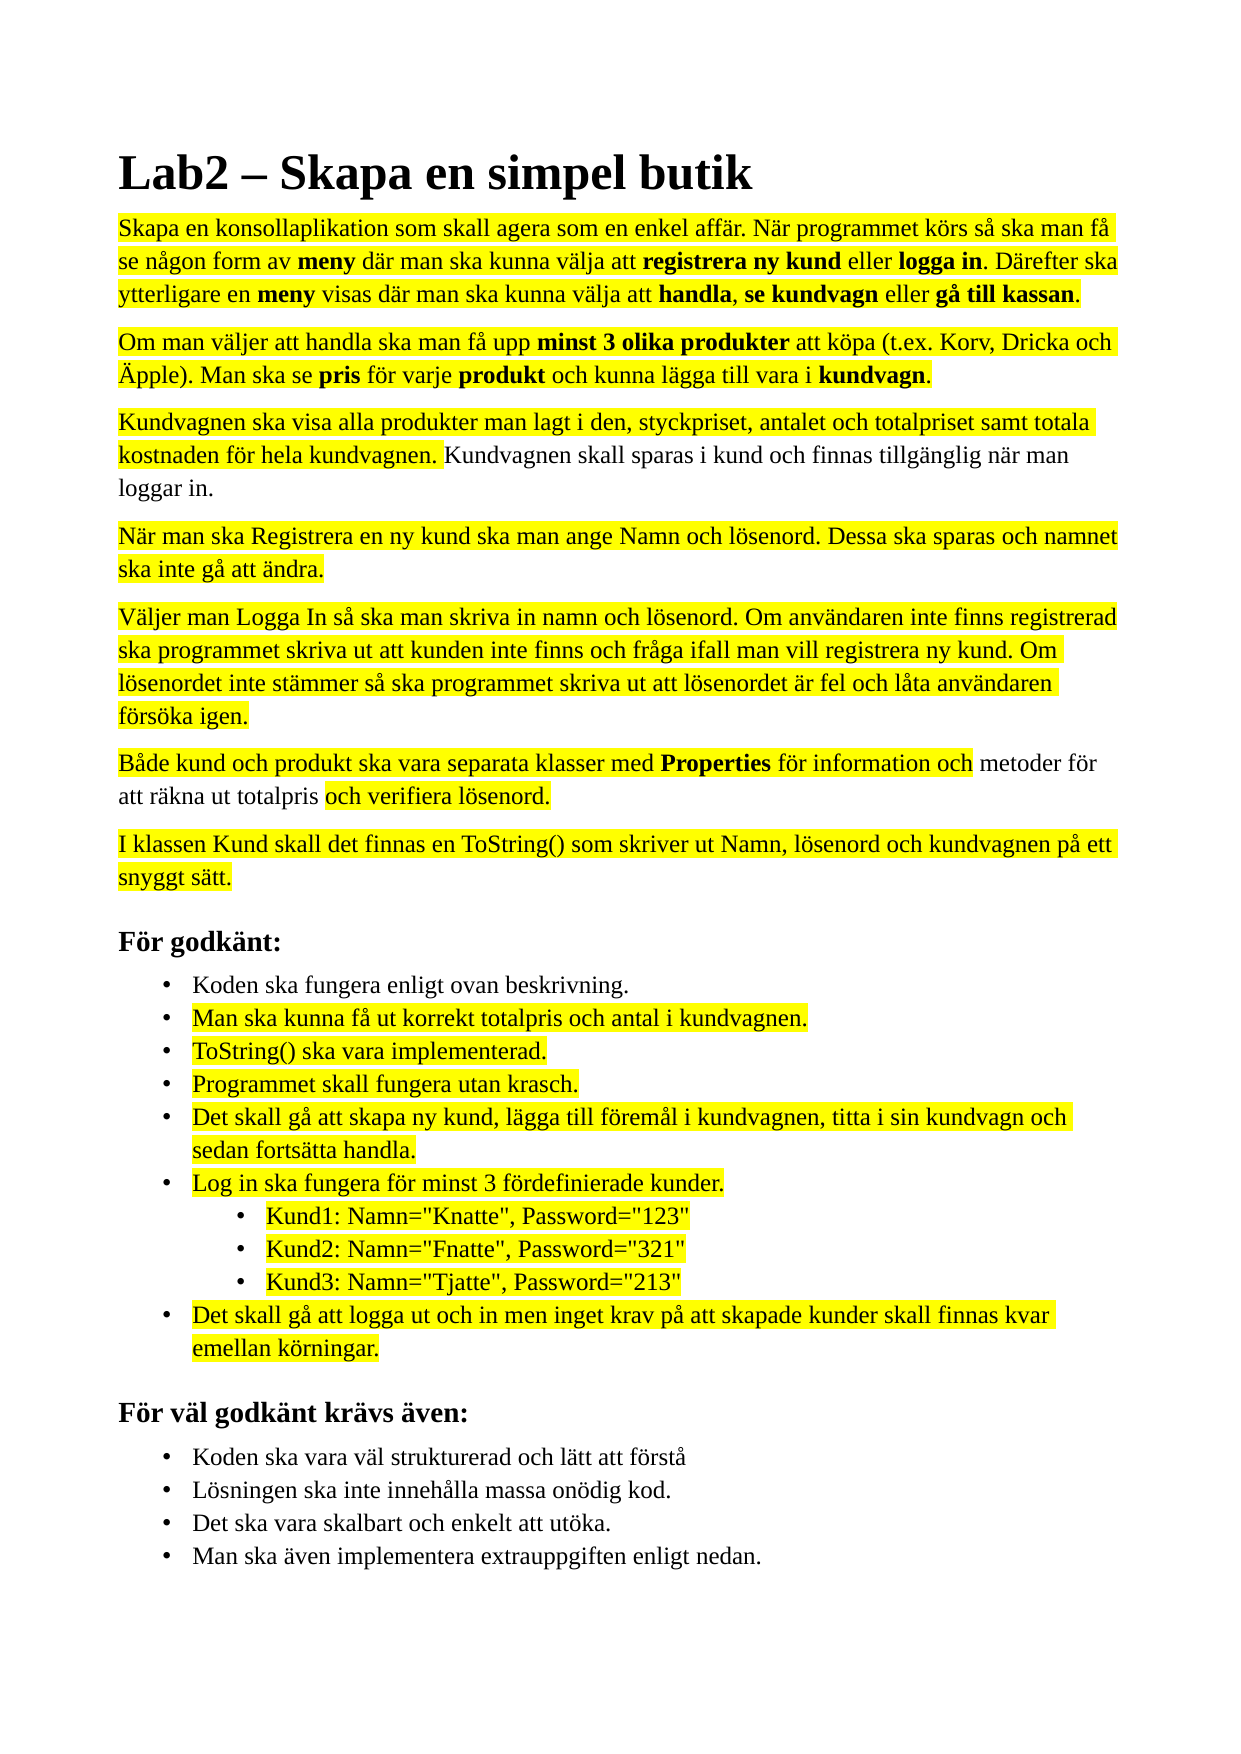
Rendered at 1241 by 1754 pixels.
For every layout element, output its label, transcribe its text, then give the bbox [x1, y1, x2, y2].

list Programmet skall fungera utan krasch. [162, 1069, 1122, 1098]
list Kund2: Namn="Fnatte", Password="321" [236, 1234, 1122, 1263]
subtitle Lab2 – Skapa en simpel butik [118, 143, 1122, 201]
text Skapa en konsollaplikation som skall agera som en enkel affär. När programmet körs så ska man få se någon form av meny där man ska kunna välja att registrera ny kund eller logga in. Därefter ska ytterligare en meny visas där man ska kunna välja att handla, se kundvagn eller gå till kassan. [118, 213, 1122, 308]
subtitle För väl godkänt krävs även: [118, 1396, 1122, 1429]
list Det skall gå att skapa ny kund, lägga till föremål i kundvagnen, titta i sin kundvagn och sedan fortsätta handla. [162, 1102, 1122, 1164]
list Kund3: Namn="Tjatte", Password="213" [236, 1267, 1122, 1296]
list Man ska även implementera extrauppgiften enligt nedan. [162, 1541, 1122, 1569]
subtitle För godkänt: [118, 924, 1122, 958]
list Koden ska fungera enligt ovan beskrivning. [162, 970, 1122, 999]
text Om man väljer att handla ska man få upp minst 3 olika produkter att köpa (t.ex. Korv, Dricka och Äpple). Man ska se pris för varje produkt och kunna lägga till vara i kundvagn. [118, 327, 1122, 388]
list Det ska vara skalbart och enkelt att utöka. [162, 1508, 1122, 1536]
list Det skall gå att logga ut och in men inget krav på att skapade kunder skall finnas kvar emellan körningar. [162, 1300, 1122, 1362]
text Väljer man Logga In så ska man skriva in namn och lösenord. Om användaren inte finns registrerad ska programmet skriva ut att kunden inte finns och fråga ifall man vill registrera ny kund. Om lösenordet inte stämmer så ska programmet skriva ut att lösenordet är fel och låta användaren försöka igen. [118, 602, 1122, 729]
text Kundvagnen ska visa alla produkter man lagt i den, styckpriset, antalet och totalpriset samt totala kostnaden för hela kundvagnen. Kundvagnen skall sparas i kund och finnas tillgänglig när man loggar in. [118, 407, 1122, 502]
list Log in ska fungera för minst 3 fördefinierade kunder. [162, 1168, 1122, 1197]
text Både kund och produkt ska vara separata klasser med Properties för information och metoder för att räkna ut totalpris och verifiera lösenord. [118, 748, 1122, 810]
text När man ska Registrera en ny kund ska man ange Namn och lösenord. Dessa ska sparas och namnet ska inte gå att ändra. [118, 521, 1122, 583]
list Kund1: Namn="Knatte", Password="123" [236, 1201, 1122, 1230]
text I klassen Kund skall det finnas en ToString() som skriver ut Namn, lösenord och kundvagnen på ett snyggt sätt. [118, 829, 1122, 891]
list ToString() ska vara implementerad. [162, 1036, 1122, 1065]
list Koden ska vara väl strukturerad och lätt att förstå [162, 1442, 1122, 1470]
list Man ska kunna få ut korrekt totalpris och antal i kundvagnen. [162, 1003, 1122, 1032]
list Lösningen ska inte innehålla massa onödig kod. [162, 1475, 1122, 1503]
